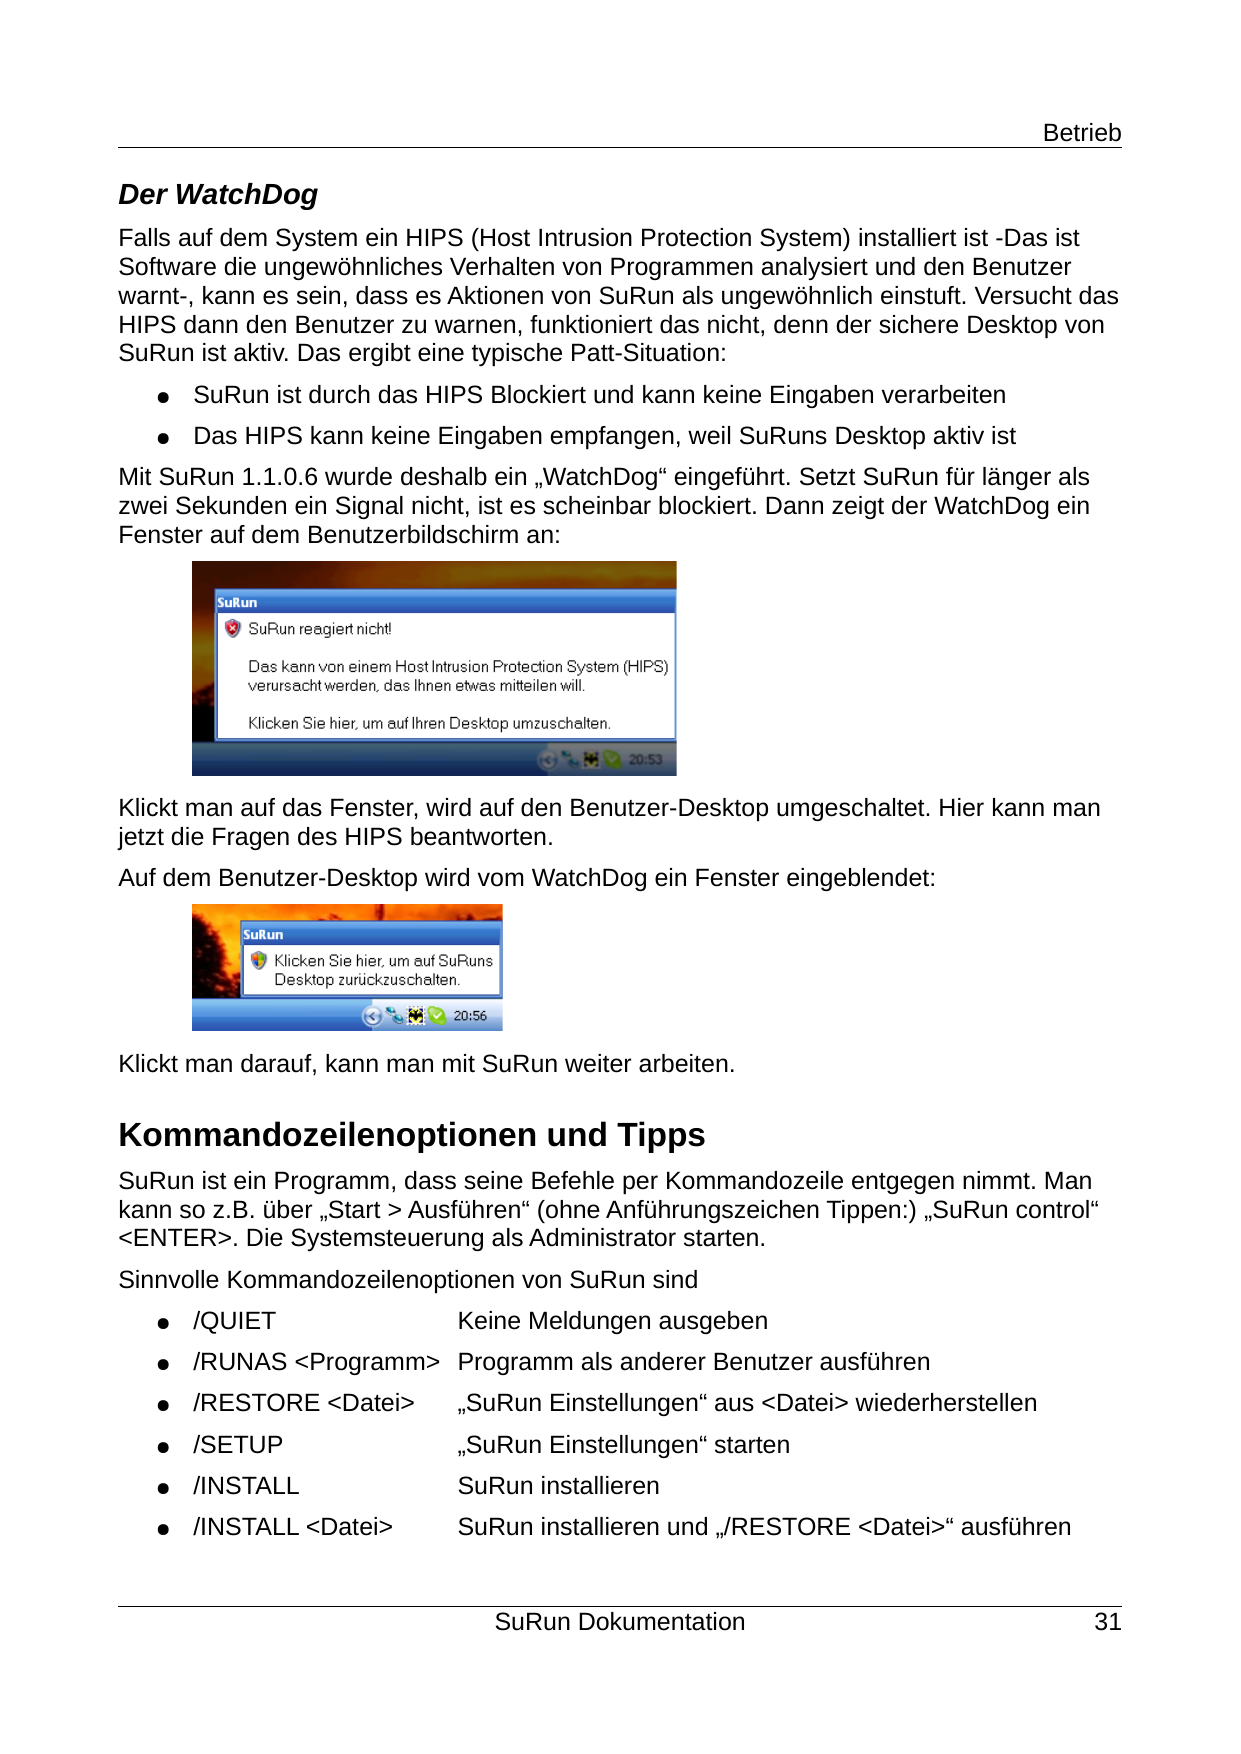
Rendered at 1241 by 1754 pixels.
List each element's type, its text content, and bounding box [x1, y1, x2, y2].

subtitle Der WatchDog [118, 177, 1122, 211]
text Auf dem Benutzer-Desktop wird vom WatchDog ein Fenster eingeblendet: [118, 863, 1122, 892]
picture [192, 904, 503, 1031]
text Sinnvolle Kommandozeilenoptionen von SuRun sind [118, 1265, 1122, 1293]
text Falls auf dem System ein HIPS (Host Intrusion Protection System) installiert ist -Das ist Software die ungewöhnliches Verhalten von Programmen analysiert und den Benutzer warnt-, kann es sein, dass es Aktionen von SuRun als ungewöhnlich einstuft. Versucht das HIPS dann den Benutzer zu warnen, funktioniert das nicht, denn der sichere Desktop von SuRun ist aktiv. Das ergibt eine typische Patt-Situation: [118, 223, 1122, 367]
list /QUIET Keine Meldungen ausgeben [156, 1306, 1122, 1335]
text Mit SuRun 1.1.0.6 wurde deshalb ein „WatchDog“ eingeführt. Setzt SuRun für länger als zwei Sekunden ein Signal nicht, ist es scheinbar blockiert. Dann zeigt der WatchDog ein Fenster auf dem Benutzerbildschirm an: [118, 462, 1122, 548]
list /INSTALL <Datei> SuRun installieren und „/RESTORE <Datei>“ ausführen [156, 1512, 1122, 1541]
list /RESTORE <Datei> „SuRun Einstellungen“ aus <Datei> wiederherstellen [156, 1388, 1122, 1417]
list /SETUP „SuRun Einstellungen“ starten [156, 1430, 1122, 1458]
list Das HIPS kann keine Eingaben empfangen, weil SuRuns Desktop aktiv ist [156, 421, 1122, 450]
text Klickt man auf das Fenster, wird auf den Benutzer-Desktop umgeschaltet. Hier kann man jetzt die Fragen des HIPS beantworten. [118, 793, 1122, 851]
list /INSTALL SuRun installieren [156, 1471, 1122, 1500]
list /RUNAS <Programm> Programm als anderer Benutzer ausführen [156, 1347, 1122, 1376]
list SuRun ist durch das HIPS Blockiert und kann keine Eingaben verarbeiten [156, 380, 1122, 408]
text Klickt man darauf, kann man mit SuRun weiter arbeiten. [118, 1048, 1122, 1077]
text SuRun ist ein Programm, dass seine Befehle per Kommandozeile entgegen nimmt. Man kann so z.B. über „Start > Ausführen“ (ohne Anführungszeichen Tippen:) „SuRun control“ <ENTER>. Die Systemsteuerung als Administrator starten. [118, 1166, 1122, 1252]
picture [192, 561, 677, 776]
subtitle Kommandozeilenoptionen und Tipps [118, 1115, 1122, 1153]
